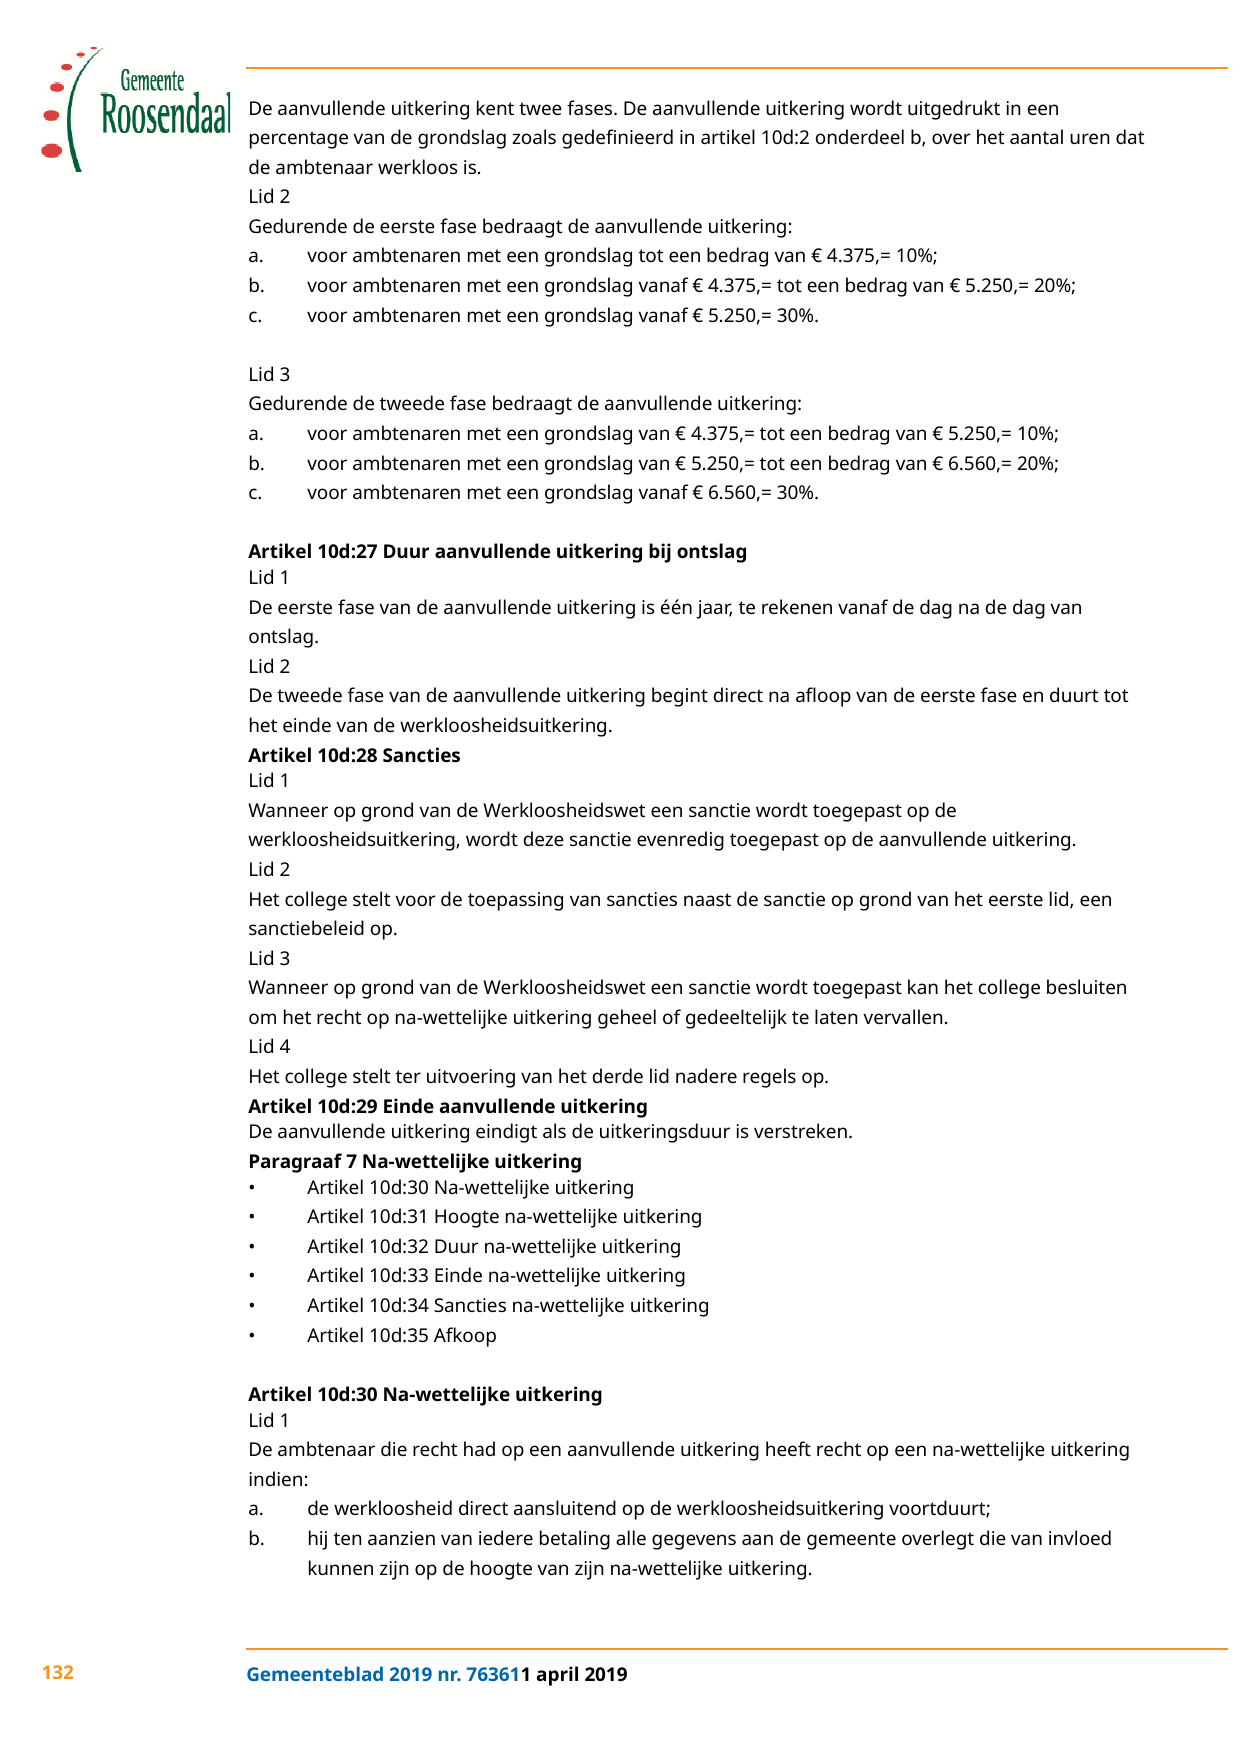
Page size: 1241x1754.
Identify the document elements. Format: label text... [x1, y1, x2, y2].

text De eerste fase van de aanvullende uitkering is één jaar, te rekenen vanaf de dag na de dag van ontslag. [248, 594, 1152, 649]
list Artikel 10d:35 Afkoop [248, 1322, 1152, 1348]
list voor ambtenaren met een grondslag van € 5.250,= tot een bedrag van € 6.560,= 20%; [248, 450, 1152, 476]
list Artikel 10d:33 Einde na-wettelijke uitkering [248, 1263, 1152, 1288]
text Artikel 10d:30 Na-wettelijke uitkering [248, 1381, 1152, 1407]
list voor ambtenaren met een grondslag van € 4.375,= tot een bedrag van € 5.250,= 10%; [248, 420, 1152, 446]
text Artikel 10d:29 Einde aanvullende uitkering [248, 1093, 1152, 1119]
picture [41, 47, 231, 172]
list voor ambtenaren met een grondslag tot een bedrag van € 4.375,= 10%; [248, 243, 1152, 268]
text Artikel 10d:28 Sancties [248, 742, 1152, 767]
text Gedurende de tweede fase bedraagt de aanvullende uitkering: [248, 391, 1152, 416]
text Lid 1 [248, 564, 1152, 590]
text De aanvullende uitkering eindigt als de uitkeringsduur is verstreken. [248, 1119, 1152, 1144]
text Het college stelt ter uitvoering van het derde lid nadere regels op. [248, 1063, 1152, 1089]
list voor ambtenaren met een grondslag vanaf € 5.250,= 30%. [248, 302, 1152, 328]
text Paragraaf 7 Na-wettelijke uitkering [248, 1148, 1152, 1174]
text Lid 4 [248, 1034, 1152, 1059]
list Artikel 10d:31 Hoogte na-wettelijke uitkering [248, 1203, 1152, 1229]
text Lid 3 [248, 945, 1152, 971]
text Lid 2 [248, 856, 1152, 882]
list Artikel 10d:32 Duur na-wettelijke uitkering [248, 1233, 1152, 1259]
text Gedurende de eerste fase bedraagt de aanvullende uitkering: [248, 213, 1152, 239]
text Wanneer op grond van de Werkloosheidswet een sanctie wordt toegepast kan het college besluiten om het recht op na-wettelijke uitkering geheel of gedeeltelijk te laten vervallen. [248, 974, 1152, 1030]
text Lid 1 [248, 767, 1152, 793]
text De aanvullende uitkering kent twee fases. De aanvullende uitkering wordt uitgedrukt in een percentage van de grondslag zoals gedefinieerd in artikel 10d:2 onderdeel b, over het aantal uren dat de ambtenaar werkloos is. [248, 95, 1152, 180]
text Het college stelt voor de toepassing van sancties naast de sanctie op grond van het eerste lid, een sanctiebeleid op. [248, 886, 1152, 941]
text Lid 2 [248, 183, 1152, 209]
text Lid 1 [248, 1407, 1152, 1432]
list de werkloosheid direct aansluitend op de werkloosheidsuitkering voortduurt; [248, 1496, 1152, 1521]
text De tweede fase van de aanvullende uitkering begint direct na afloop van de eerste fase en duurt tot het einde van de werkloosheidsuitkering. [248, 683, 1152, 738]
list hij ten aanzien van iedere betaling alle gegevens aan de gemeente overlegt die van invloed kunnen zijn op de hoogte van zijn na-wettelijke uitkering. [248, 1525, 1152, 1580]
text De ambtenaar die recht had op een aanvullende uitkering heeft recht op een na-wettelijke uitkering indien: [248, 1436, 1152, 1492]
text Wanneer op grond van de Werkloosheidswet een sanctie wordt toegepast op de werkloosheidsuitkering, wordt deze sanctie evenredig toegepast op de aanvullende uitkering. [248, 797, 1152, 852]
text Lid 2 [248, 653, 1152, 679]
text Artikel 10d:27 Duur aanvullende uitkering bij ontslag [248, 538, 1152, 564]
list Artikel 10d:30 Na-wettelijke uitkering [248, 1174, 1152, 1200]
text Lid 3 [248, 361, 1152, 387]
list voor ambtenaren met een grondslag vanaf € 6.560,= 30%. [248, 479, 1152, 505]
list Artikel 10d:34 Sancties na-wettelijke uitkering [248, 1292, 1152, 1318]
list voor ambtenaren met een grondslag vanaf € 4.375,= tot een bedrag van € 5.250,= 20%; [248, 272, 1152, 298]
